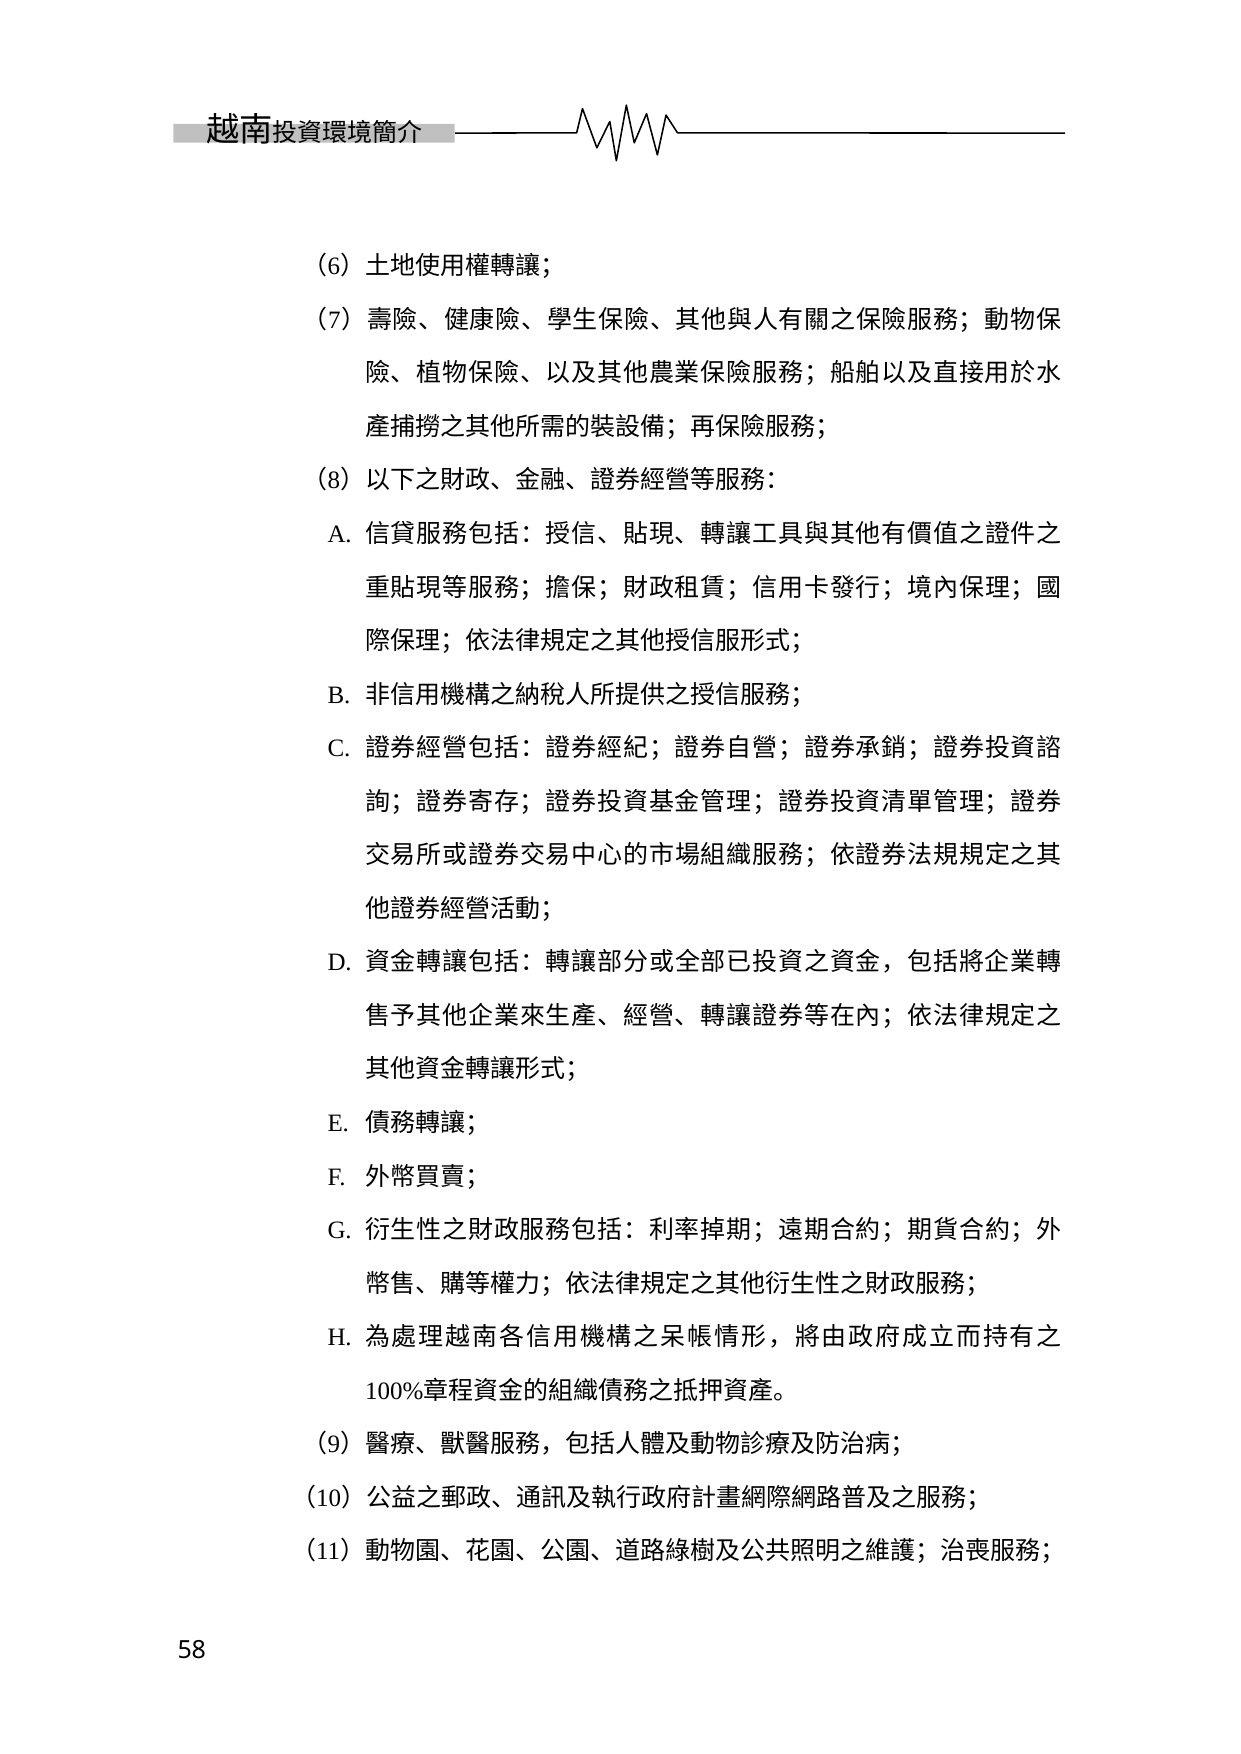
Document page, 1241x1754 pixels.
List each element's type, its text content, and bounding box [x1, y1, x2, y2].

text （11）動物園、花園、公園、道路綠樹及公共照明之維護；治喪服務； [291, 1522, 1063, 1576]
text B. 非信用機構之納稅人所提供之授信服務； [327, 666, 1063, 719]
text F. 外幣買賣； [327, 1147, 1063, 1201]
text A. 信貸服務包括：授信、貼現、轉讓工具與其他有價值之證件之重貼現等服務；擔保；財政租賃；信用卡發行；境內保理；國際保理；依法律規定之其他授信服形式； [327, 505, 1063, 666]
text （7）壽險、健康險、學生保險、其他與人有關之保險服務；動物保險、植物保險、以及其他農業保險服務；船舶以及直接用於水產捕撈之其他所需的裝設備；再保險服務； [302, 291, 1063, 451]
text （10）公益之郵政、通訊及執行政府計畫網際網路普及之服務； [291, 1469, 1063, 1522]
text （6）土地使用權轉讓； [302, 237, 1063, 291]
text C. 證券經營包括：證券經紀；證券自營；證券承銷；證券投資諮詢；證券寄存；證券投資基金管理；證券投資清單管理；證券交易所或證券交易中心的市場組織服務；依證券法規規定之其他證券經營活動； [327, 719, 1063, 933]
text H. 為處理越南各信用機構之呆帳情形，將由政府成立而持有之100%章程資金的組織債務之抵押資產。 [327, 1308, 1063, 1415]
text D. 資金轉讓包括：轉讓部分或全部已投資之資金，包括將企業轉售予其他企業來生產、經營、轉讓證券等在內；依法律規定之其他資金轉讓形式； [327, 933, 1063, 1094]
text E. 債務轉讓； [327, 1094, 1063, 1147]
text （9）醫療、獸醫服務，包括人體及動物診療及防治病； [302, 1415, 1063, 1469]
text （8）以下之財政、金融、證券經營等服務： [302, 451, 1063, 505]
text G. 衍生性之財政服務包括：利率掉期；遠期合約；期貨合約；外幣售、購等權力；依法律規定之其他衍生性之財政服務； [327, 1201, 1063, 1308]
